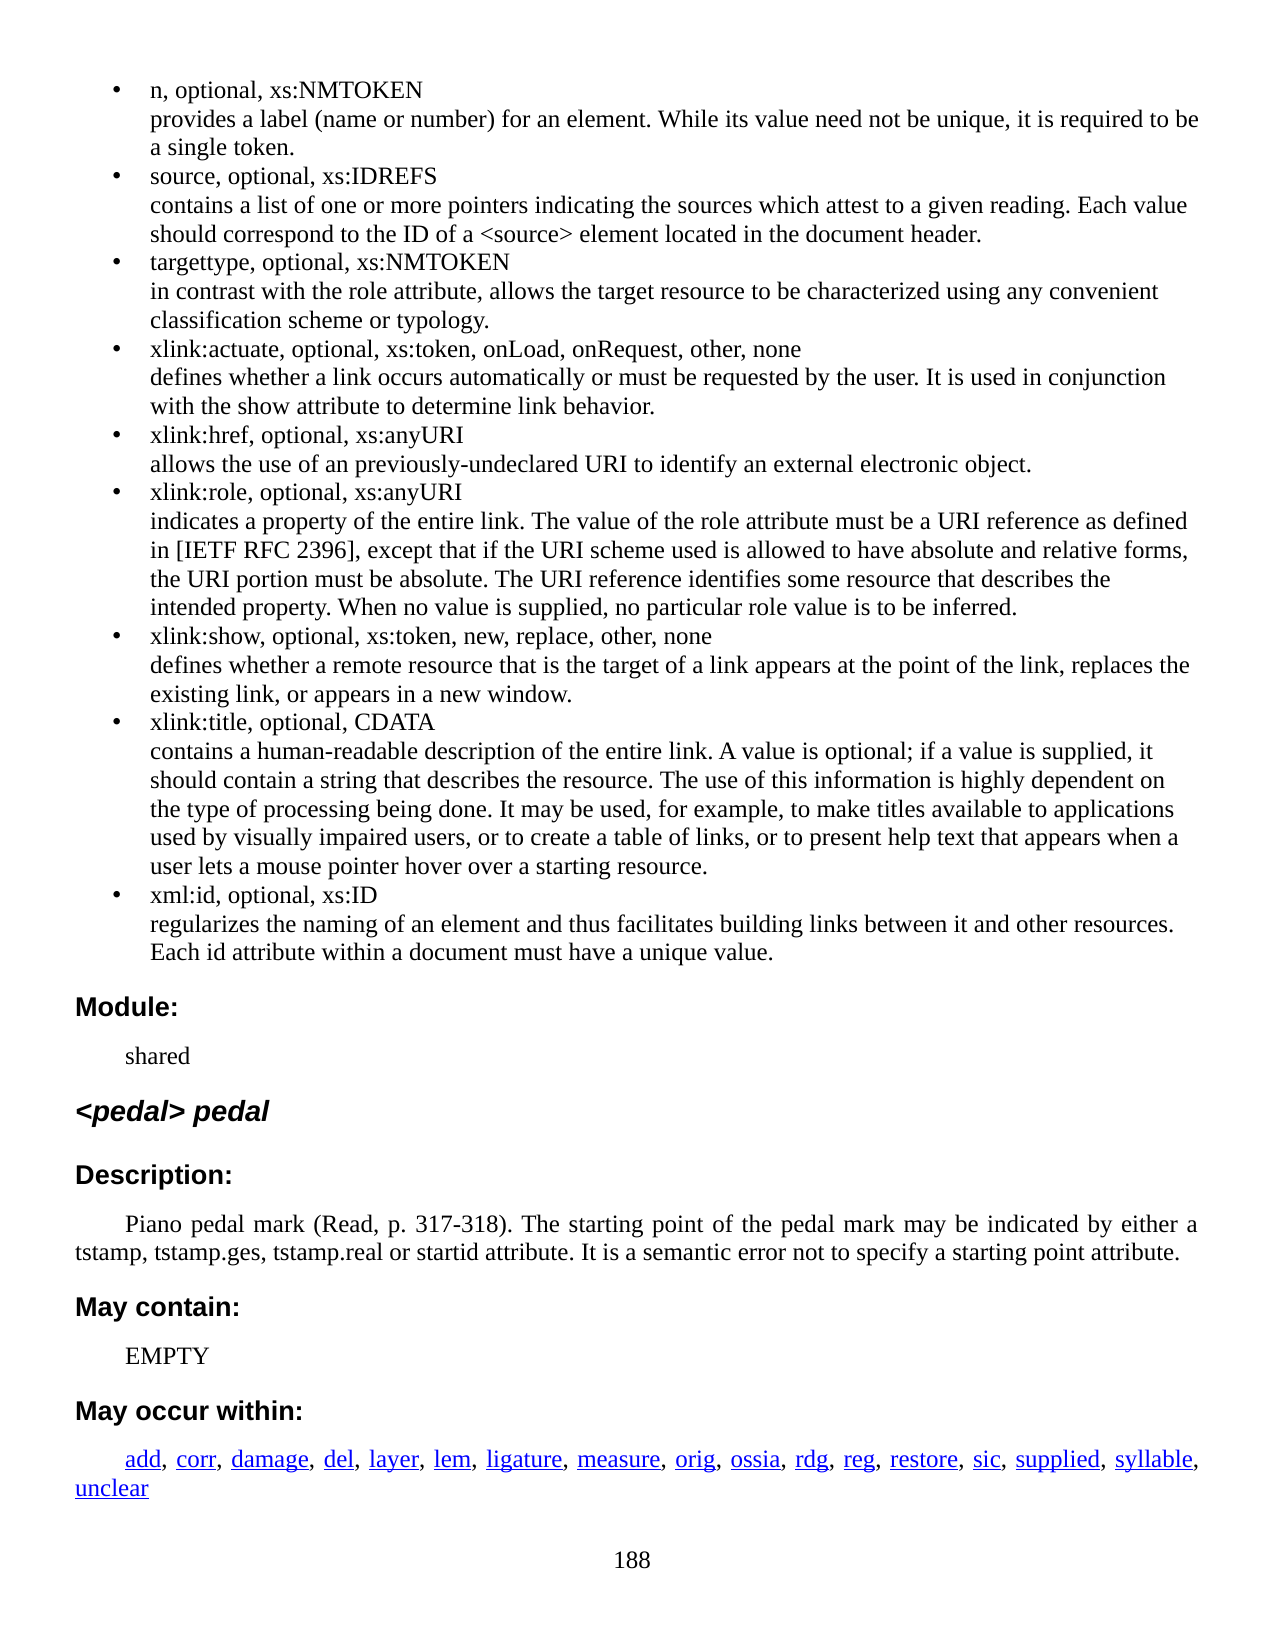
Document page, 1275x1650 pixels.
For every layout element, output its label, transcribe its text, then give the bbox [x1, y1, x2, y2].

list xlink:actuate, optional, xs:token, onLoad, onRequest, other, none defines whether a link occurs automatically or must be requested by the user. It is used in conjunction with the show attribute to determine link behavior. [112, 334, 1200, 420]
subtitle Description: [75, 1159, 1200, 1191]
list targettype, optional, xs:NMTOKEN in contrast with the role attribute, allows the target resource to be characterized using any convenient classification scheme or typology. [112, 247, 1200, 334]
subtitle <pedal> pedal [75, 1094, 1200, 1128]
text EMPTY [75, 1341, 1200, 1369]
list source, optional, xs:IDREFS contains a list of one or more pointers indicating the sources which attest to a given reading. Each value should correspond to the ID of a <source> element located in the document header. [112, 161, 1200, 247]
list xml:id, optional, xs:ID regularizes the naming of an element and thus facilitates building links between it and other resources. Each id attribute within a document must have a unique value. [112, 880, 1200, 966]
subtitle May contain: [75, 1291, 1200, 1322]
subtitle May occur within: [75, 1394, 1200, 1426]
text Piano pedal mark (Read, p. 317-318). The starting point of the pedal mark may be indicated by either a tstamp, tstamp.ges, tstamp.real or startid attribute. It is a semantic error not to specify a starting point attribute. [75, 1209, 1200, 1266]
list xlink:title, optional, CDATA contains a human-readable description of the entire link. A value is optional; if a value is supplied, it should contain a string that describes the resource. The use of this information is highly dependent on the type of processing being done. It may be used, for example, to make titles available to applications used by visually impaired users, or to create a table of links, or to present help text that appears when a user lets a mouse pointer hover over a starting resource. [112, 707, 1200, 880]
list xlink:role, optional, xs:anyURI indicates a property of the entire link. The value of the role attribute must be a URI reference as defined in [IETF RFC 2396], except that if the URI scheme used is allowed to have absolute and relative forms, the URI portion must be absolute. The URI reference identifies some resource that describes the intended property. When no value is supplied, no particular role value is to be inferred. [112, 477, 1200, 621]
subtitle Module: [75, 991, 1200, 1022]
text shared [75, 1041, 1200, 1069]
text add, corr, damage, del, layer, lem, ligature, measure, orig, ossia, rdg, reg, restore, sic, supplied, syllable, unclear [75, 1444, 1200, 1501]
list xlink:show, optional, xs:token, new, replace, other, none defines whether a remote resource that is the target of a link appears at the point of the link, replaces the existing link, or appears in a new window. [112, 621, 1200, 707]
list n, optional, xs:NMTOKEN provides a label (name or number) for an element. While its value need not be unique, it is required to be a single token. [112, 75, 1200, 161]
list xlink:href, optional, xs:anyURI allows the use of an previously-undeclared URI to identify an external electronic object. [112, 420, 1200, 477]
